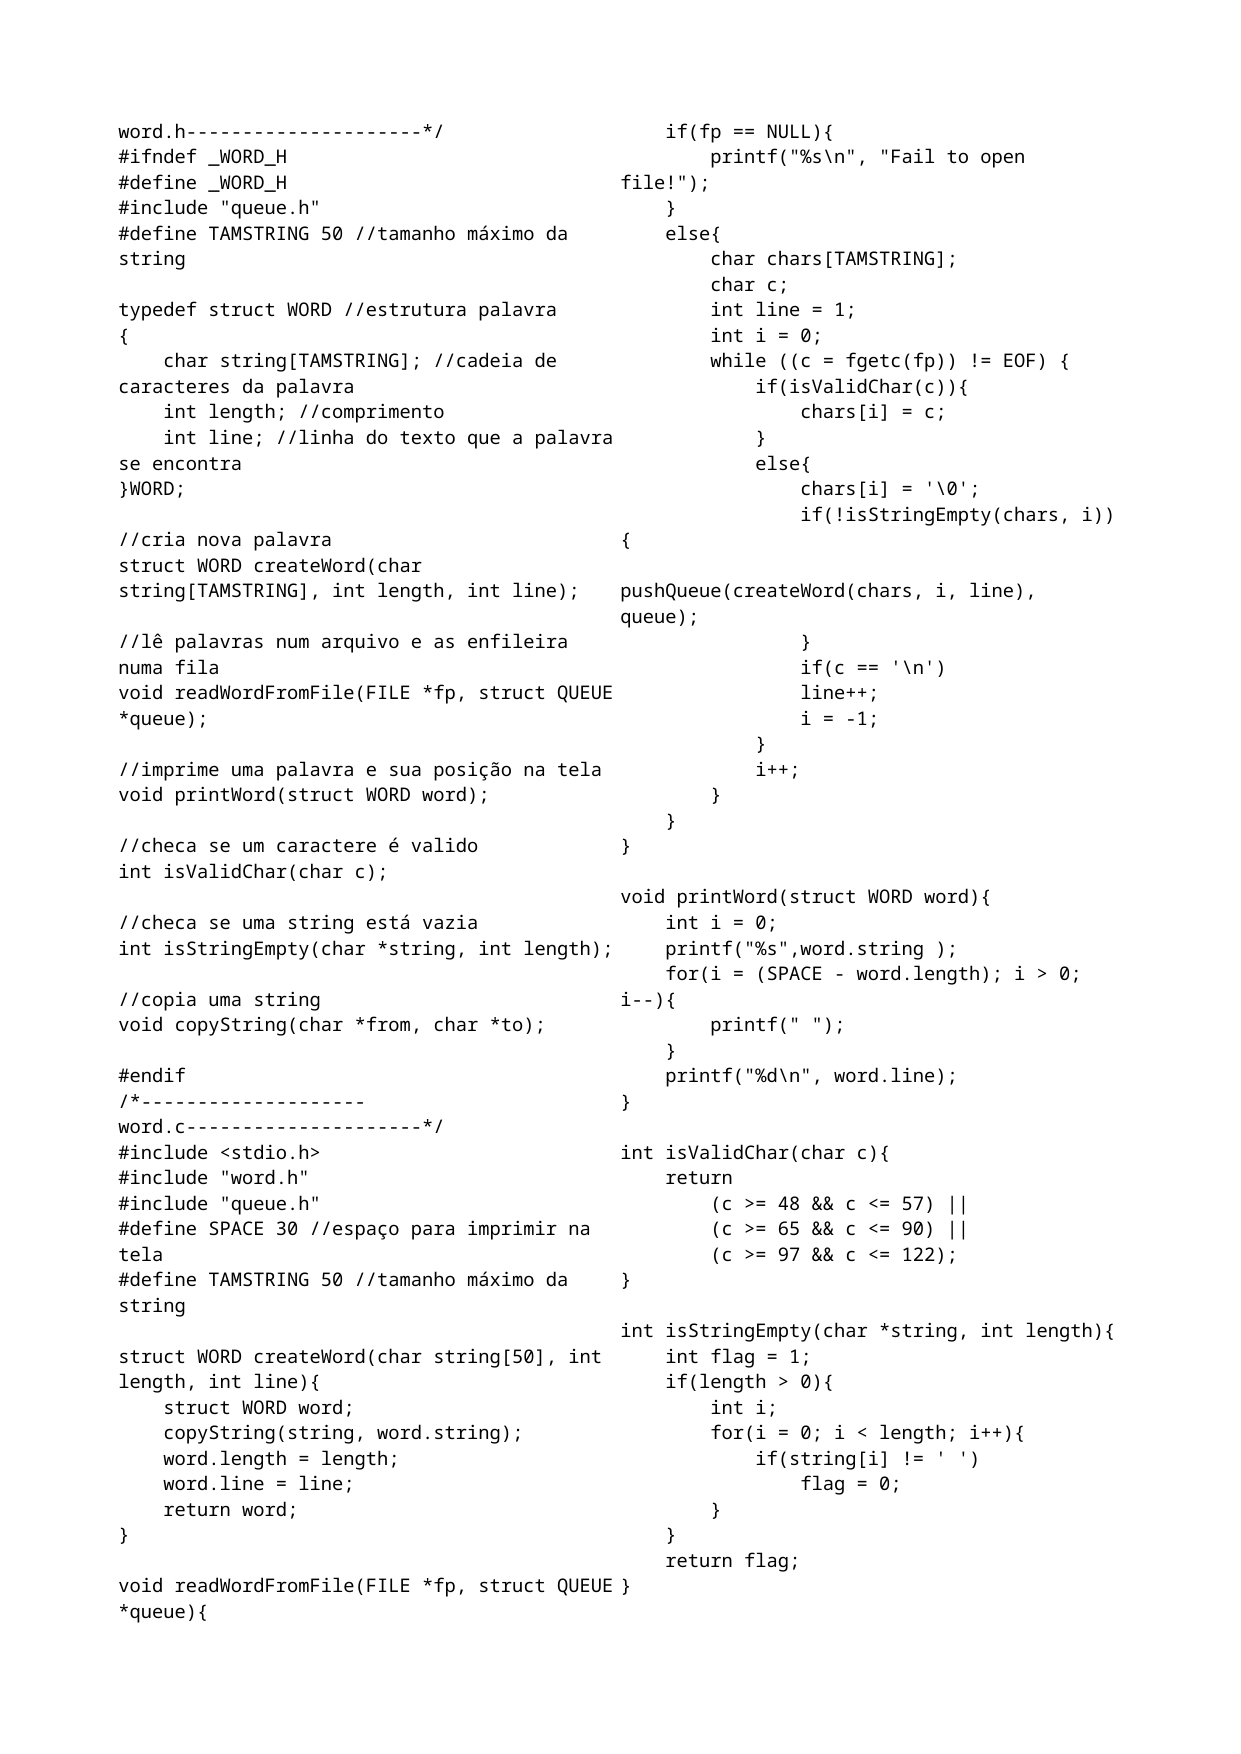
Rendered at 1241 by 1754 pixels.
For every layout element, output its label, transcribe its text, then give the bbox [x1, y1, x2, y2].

text //checa se uma string está vazia [118, 909, 620, 935]
text struct WORD createWord(char string[50], int length, int line){ [118, 1343, 620, 1394]
text #include "queue.h" [118, 1190, 620, 1216]
text #define SPACE 30 //espaço para imprimir na tela [118, 1216, 620, 1267]
text void copyString(char *from, char *to); [118, 1011, 620, 1037]
text return [620, 1164, 1122, 1190]
text char c; [620, 271, 1122, 297]
text while ((c = fgetc(fp)) != EOF) { [620, 348, 1122, 373]
text return word; [118, 1496, 620, 1522]
text pushQueue(createWord(chars, i, line), queue); [620, 552, 1122, 628]
text void printWord(struct WORD word){ [620, 884, 1122, 909]
text if(length > 0){ [620, 1369, 1122, 1394]
text } [620, 782, 1122, 807]
text } [620, 807, 1122, 833]
text #define _WORD_H [118, 169, 620, 195]
text i++; [620, 756, 1122, 782]
text int isStringEmpty(char *string, int length); [118, 935, 620, 960]
text line++; [620, 679, 1122, 705]
text #define TAMSTRING 50 //tamanho máximo da string [118, 220, 620, 271]
text //checa se um caractere é valido [118, 833, 620, 858]
text if(string[i] != ' ') [620, 1445, 1122, 1471]
text (c >= 48 && c <= 57) || [620, 1190, 1122, 1216]
text } [620, 1573, 1122, 1598]
text /*--------------------word.c---------------------*/ [118, 1088, 620, 1139]
text int isValidChar(char c){ [620, 1139, 1122, 1164]
text struct WORD createWord(char string[TAMSTRING], int length, int line); [118, 552, 620, 603]
text } [620, 1088, 1122, 1113]
text char chars[TAMSTRING]; [620, 246, 1122, 271]
text int i = 0; [620, 322, 1122, 348]
text int line; //linha do texto que a palavra se encontra [118, 424, 620, 475]
text if(c == '\n') [620, 654, 1122, 679]
text chars[i] = '\0'; [620, 475, 1122, 501]
text } [620, 424, 1122, 450]
text (c >= 97 && c <= 122); [620, 1241, 1122, 1267]
text { [118, 322, 620, 348]
text }WORD; [118, 475, 620, 501]
text else{ [620, 450, 1122, 475]
text if(!isStringEmpty(chars, i)){ [620, 501, 1122, 552]
text } [620, 731, 1122, 756]
text word.line = line; [118, 1471, 620, 1496]
text printf("%s",word.string ); [620, 935, 1122, 960]
text copyString(string, word.string); [118, 1420, 620, 1445]
text //lê palavras num arquivo e as enfileira numa fila [118, 628, 620, 679]
text } [620, 833, 1122, 858]
text } [620, 1496, 1122, 1522]
text int isValidChar(char c); [118, 858, 620, 884]
text } [620, 1267, 1122, 1292]
text int i; [620, 1394, 1122, 1420]
text printf("%d\n", word.line); [620, 1062, 1122, 1088]
text void printWord(struct WORD word); [118, 782, 620, 807]
text #include <stdio.h> [118, 1139, 620, 1164]
text flag = 0; [620, 1471, 1122, 1496]
text #include "queue.h" [118, 195, 620, 220]
text //cria nova palavra [118, 526, 620, 552]
text chars[i] = c; [620, 399, 1122, 424]
text if(isValidChar(c)){ [620, 373, 1122, 399]
text #define TAMSTRING 50 //tamanho máximo da string [118, 1267, 620, 1318]
text else{ [620, 220, 1122, 246]
text i = -1; [620, 705, 1122, 731]
text //copia uma string [118, 986, 620, 1011]
text typedef struct WORD //estrutura palavra [118, 297, 620, 322]
text int line = 1; [620, 297, 1122, 322]
text struct WORD word; [118, 1394, 620, 1420]
text #include "word.h" [118, 1164, 620, 1190]
text } [118, 1522, 620, 1547]
text #endif [118, 1062, 620, 1088]
text word.h---------------------*/ [118, 118, 620, 144]
text if(fp == NULL){ [620, 118, 1122, 144]
text (c >= 65 && c <= 90) || [620, 1216, 1122, 1241]
text char string[TAMSTRING]; //cadeia de caracteres da palavra [118, 348, 620, 399]
text int flag = 1; [620, 1343, 1122, 1369]
text for(i = (SPACE - word.length); i > 0; i--){ [620, 960, 1122, 1011]
text printf("%s\n", "Fail to open file!"); [620, 144, 1122, 195]
text int isStringEmpty(char *string, int length){ [620, 1318, 1122, 1343]
text } [620, 195, 1122, 220]
text return flag; [620, 1547, 1122, 1573]
text } [620, 1522, 1122, 1547]
text //imprime uma palavra e sua posição na tela [118, 756, 620, 782]
text word.length = length; [118, 1445, 620, 1471]
text } [620, 1037, 1122, 1062]
text int length; //comprimento [118, 399, 620, 424]
text int i = 0; [620, 909, 1122, 935]
text #ifndef _WORD_H [118, 144, 620, 169]
text void readWordFromFile(FILE *fp, struct QUEUE *queue); [118, 679, 620, 731]
text for(i = 0; i < length; i++){ [620, 1420, 1122, 1445]
text printf(" "); [620, 1011, 1122, 1037]
text void readWordFromFile(FILE *fp, struct QUEUE *queue){ [118, 1573, 620, 1624]
text } [620, 628, 1122, 654]
